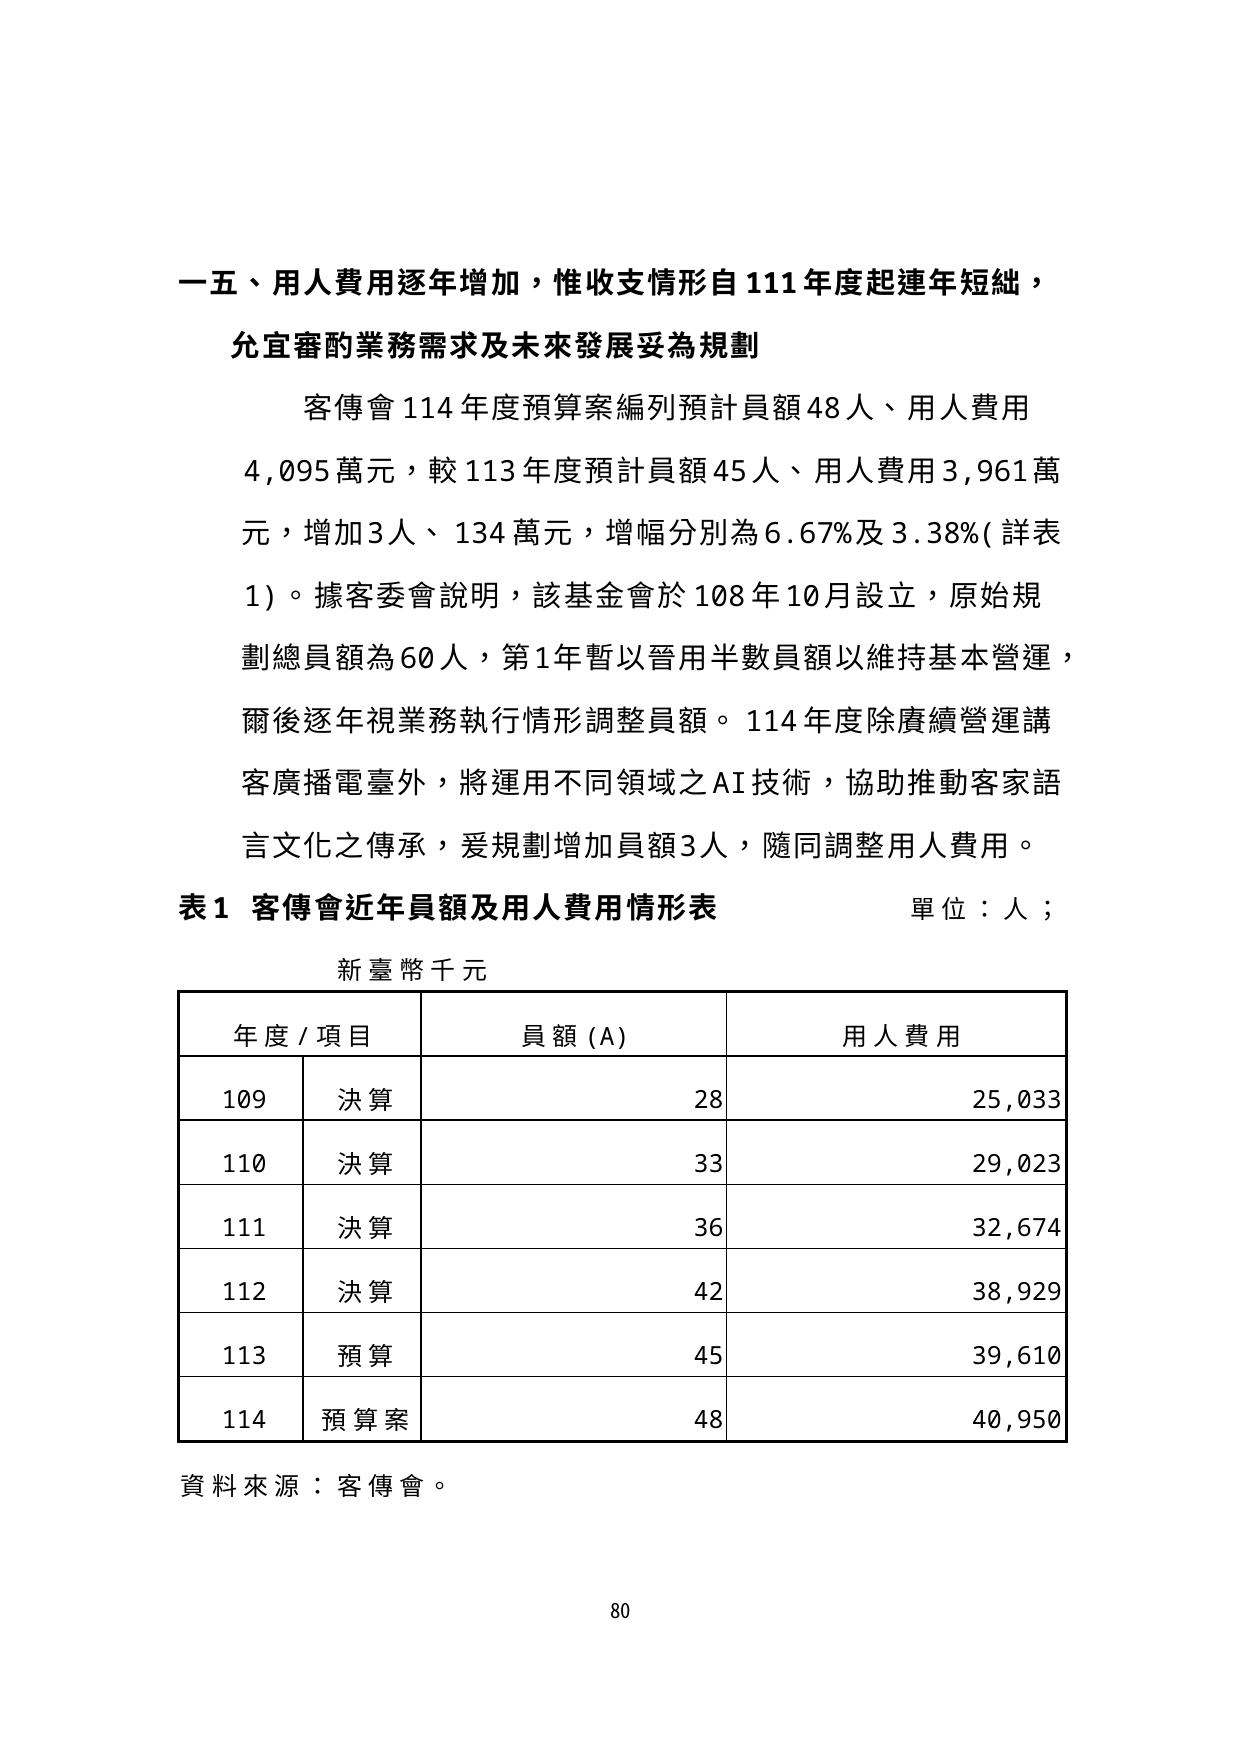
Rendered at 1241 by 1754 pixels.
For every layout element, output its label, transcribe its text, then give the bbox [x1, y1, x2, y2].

table_cell 28 [422, 1057, 726, 1119]
table_cell 109 [180, 1057, 302, 1119]
table_cell 25,033 [727, 1057, 1065, 1119]
table_cell 114 [180, 1377, 302, 1440]
table_cell 32,674 [727, 1185, 1065, 1247]
subtitle 一五、用人費用逐年增加，惟收支情形自111年度起連年短絀，允宜審酌業務需求及未來發展妥為規劃 [177, 240, 1063, 365]
table_cell 113 [180, 1313, 302, 1376]
table_cell 29,023 [727, 1121, 1065, 1183]
table_cell 39,610 [727, 1313, 1065, 1376]
table_header 員額(A) [422, 993, 726, 1055]
table_cell 40,950 [727, 1377, 1065, 1440]
table_cell 112 [180, 1249, 302, 1312]
text 資料來源：客傳會。 [177, 1443, 1103, 1505]
table_cell 33 [422, 1121, 726, 1183]
table_cell 預算 [304, 1313, 420, 1376]
table_cell 111 [180, 1185, 302, 1247]
table_cell 決算 [304, 1185, 420, 1247]
text 表1 客傳會近年員額及用人費用情形表 單位：人；新臺幣千元 [167, 865, 1074, 990]
table_cell 決算 [304, 1249, 420, 1312]
text 客傳會114年度預算案編列預計員額48人、用人費用4,095萬元，較113年度預計員額45人、用人費用3,961萬元，增加3人、134萬元，增幅分別為6.67%及3.38%(詳表1)。據客委會說明，該基金會於108年10月設立，原始規劃總員額為60人，第1年暫以晉用半數員額以維持基本營運，爾後逐年視業務執行情形調整員額。114年度除賡續營運講客廣播電臺外，將運用不同領域之AI技術，協助推動客家語言文化之傳承，爰規劃增加員額3人，隨同調整用人費用。 [236, 365, 1063, 865]
table_header 用人費用 [727, 993, 1065, 1055]
table_cell 48 [422, 1377, 726, 1440]
table_cell 預算案 [304, 1377, 420, 1440]
table_cell 決算 [304, 1057, 420, 1119]
table_header 年度/項目 [180, 993, 420, 1055]
table_cell 45 [422, 1313, 726, 1376]
table_cell 42 [422, 1249, 726, 1312]
table_cell 38,929 [727, 1249, 1065, 1312]
table_cell 36 [422, 1185, 726, 1247]
table_cell 110 [180, 1121, 302, 1183]
table_cell 決算 [304, 1121, 420, 1183]
